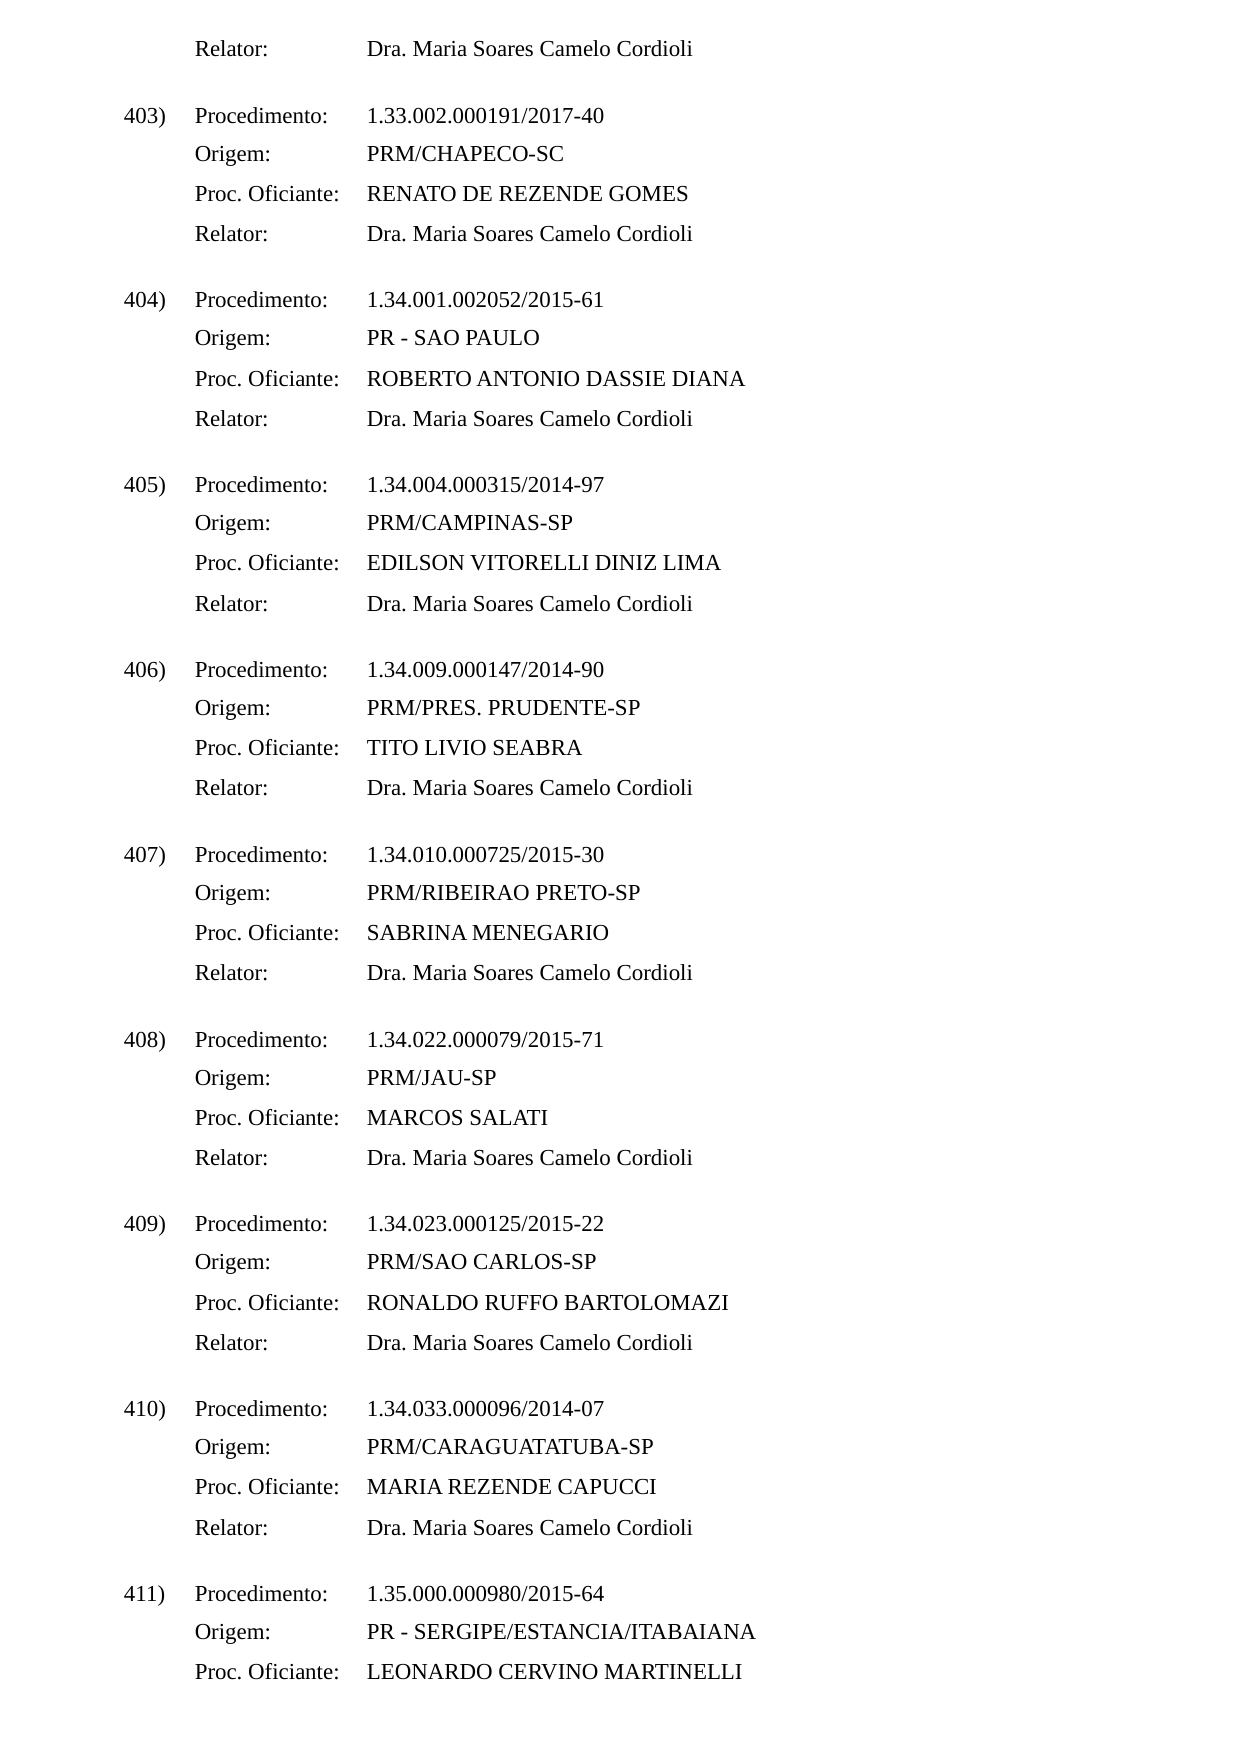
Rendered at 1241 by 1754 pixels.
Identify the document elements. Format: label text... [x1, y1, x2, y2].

table_header 406) [118, 650, 189, 688]
table_cell [118, 1612, 189, 1652]
table_cell Dra. Maria Soares Camelo Cordioli [361, 30, 1122, 70]
table_cell ROBERTO ANTONIO DASSIE DIANA [361, 359, 1122, 399]
table_cell Relator: [189, 769, 361, 809]
table_cell Proc. Oficiante: [189, 1468, 361, 1508]
table_cell [118, 544, 189, 584]
table_cell Relator: [189, 584, 361, 624]
table_cell Dra. Maria Soares Camelo Cordioli [361, 1508, 1122, 1548]
table_cell RONALDO RUFFO BARTOLOMAZI [361, 1283, 1122, 1323]
table_cell EDILSON VITORELLI DINIZ LIMA [361, 544, 1122, 584]
table_header 409) [118, 1205, 189, 1243]
table_header 1.34.004.000315/2014-97 [361, 466, 1122, 503]
table_header 1.34.023.000125/2015-22 [361, 1205, 1122, 1243]
table_header 1.33.002.000191/2017-40 [361, 96, 1122, 134]
table_header Procedimento: [189, 1205, 361, 1243]
table_cell [118, 1098, 189, 1138]
table_cell [118, 1323, 189, 1363]
table_header 404) [118, 281, 189, 319]
table_cell Proc. Oficiante: [189, 359, 361, 399]
table_cell [118, 1138, 189, 1178]
table_cell Origem: [189, 1612, 361, 1652]
table_cell [118, 729, 189, 769]
table_header 1.34.022.000079/2015-71 [361, 1020, 1122, 1058]
table_header Procedimento: [189, 1020, 361, 1058]
table_cell [118, 174, 189, 214]
table_cell Proc. Oficiante: [189, 1653, 361, 1693]
table_header 405) [118, 466, 189, 503]
table_cell PRM/CAMPINAS-SP [361, 504, 1122, 544]
table_cell Origem: [189, 1243, 361, 1283]
table_cell PRM/JAU-SP [361, 1058, 1122, 1098]
table_header 1.34.001.002052/2015-61 [361, 281, 1122, 319]
table_header Procedimento: [189, 96, 361, 134]
table_cell MARIA REZENDE CAPUCCI [361, 1468, 1122, 1508]
table_cell Proc. Oficiante: [189, 544, 361, 584]
table_header Procedimento: [189, 466, 361, 503]
table_cell Origem: [189, 1428, 361, 1468]
table_cell Proc. Oficiante: [189, 913, 361, 953]
table_cell Dra. Maria Soares Camelo Cordioli [361, 584, 1122, 624]
table_cell Proc. Oficiante: [189, 1098, 361, 1138]
table_cell [118, 30, 189, 70]
table_cell LEONARDO CERVINO MARTINELLI [361, 1653, 1122, 1693]
table_cell PRM/RIBEIRAO PRETO-SP [361, 873, 1122, 913]
table_cell [118, 319, 189, 359]
table_cell [118, 1283, 189, 1323]
table_cell PR - SAO PAULO [361, 319, 1122, 359]
table_cell Relator: [189, 1323, 361, 1363]
table_cell PR - SERGIPE/ESTANCIA/ITABAIANA [361, 1612, 1122, 1652]
table_cell [118, 1243, 189, 1283]
table_header 411) [118, 1574, 189, 1612]
table_cell Relator: [189, 954, 361, 994]
table_header 410) [118, 1390, 189, 1427]
table_cell [118, 769, 189, 809]
table_cell MARCOS SALATI [361, 1098, 1122, 1138]
table_header 407) [118, 835, 189, 873]
table_cell [118, 688, 189, 728]
table_cell [118, 584, 189, 624]
table_cell Origem: [189, 688, 361, 728]
table_cell [118, 913, 189, 953]
table_header 1.35.000.000980/2015-64 [361, 1574, 1122, 1612]
table_cell [118, 1058, 189, 1098]
table_cell Relator: [189, 214, 361, 254]
table_header 1.34.010.000725/2015-30 [361, 835, 1122, 873]
table_cell PRM/CARAGUATATUBA-SP [361, 1428, 1122, 1468]
table_header Procedimento: [189, 650, 361, 688]
table_cell PRM/SAO CARLOS-SP [361, 1243, 1122, 1283]
table_cell Relator: [189, 1138, 361, 1178]
table_cell Relator: [189, 399, 361, 439]
table_cell Proc. Oficiante: [189, 729, 361, 769]
table_cell [118, 214, 189, 254]
table_header 1.34.009.000147/2014-90 [361, 650, 1122, 688]
table_header 403) [118, 96, 189, 134]
table_header 1.34.033.000096/2014-07 [361, 1390, 1122, 1427]
table_header 408) [118, 1020, 189, 1058]
table_cell Dra. Maria Soares Camelo Cordioli [361, 214, 1122, 254]
table_cell [118, 1508, 189, 1548]
table_cell Dra. Maria Soares Camelo Cordioli [361, 954, 1122, 994]
table_header Procedimento: [189, 1390, 361, 1427]
table_cell Relator: [189, 1508, 361, 1548]
table_cell [118, 1468, 189, 1508]
table_header Procedimento: [189, 1574, 361, 1612]
table_cell Proc. Oficiante: [189, 174, 361, 214]
table_cell Proc. Oficiante: [189, 1283, 361, 1323]
table_cell SABRINA MENEGARIO [361, 913, 1122, 953]
table_header Procedimento: [189, 281, 361, 319]
table_cell [118, 399, 189, 439]
table_cell PRM/CHAPECO-SC [361, 134, 1122, 174]
table_cell [118, 873, 189, 913]
table_cell Origem: [189, 319, 361, 359]
table_cell [118, 359, 189, 399]
table_cell [118, 954, 189, 994]
table_cell [118, 1653, 189, 1693]
table_header Procedimento: [189, 835, 361, 873]
table_cell [118, 134, 189, 174]
table_cell Dra. Maria Soares Camelo Cordioli [361, 769, 1122, 809]
table_cell Origem: [189, 134, 361, 174]
table_cell RENATO DE REZENDE GOMES [361, 174, 1122, 214]
table_cell Dra. Maria Soares Camelo Cordioli [361, 399, 1122, 439]
table_cell [118, 1428, 189, 1468]
table_cell [118, 504, 189, 544]
table_cell TITO LIVIO SEABRA [361, 729, 1122, 769]
table_cell Relator: [189, 30, 361, 70]
table_cell Origem: [189, 873, 361, 913]
table_cell Origem: [189, 1058, 361, 1098]
table_cell PRM/PRES. PRUDENTE-SP [361, 688, 1122, 728]
table_cell Dra. Maria Soares Camelo Cordioli [361, 1138, 1122, 1178]
table_cell Origem: [189, 504, 361, 544]
table_cell Dra. Maria Soares Camelo Cordioli [361, 1323, 1122, 1363]
